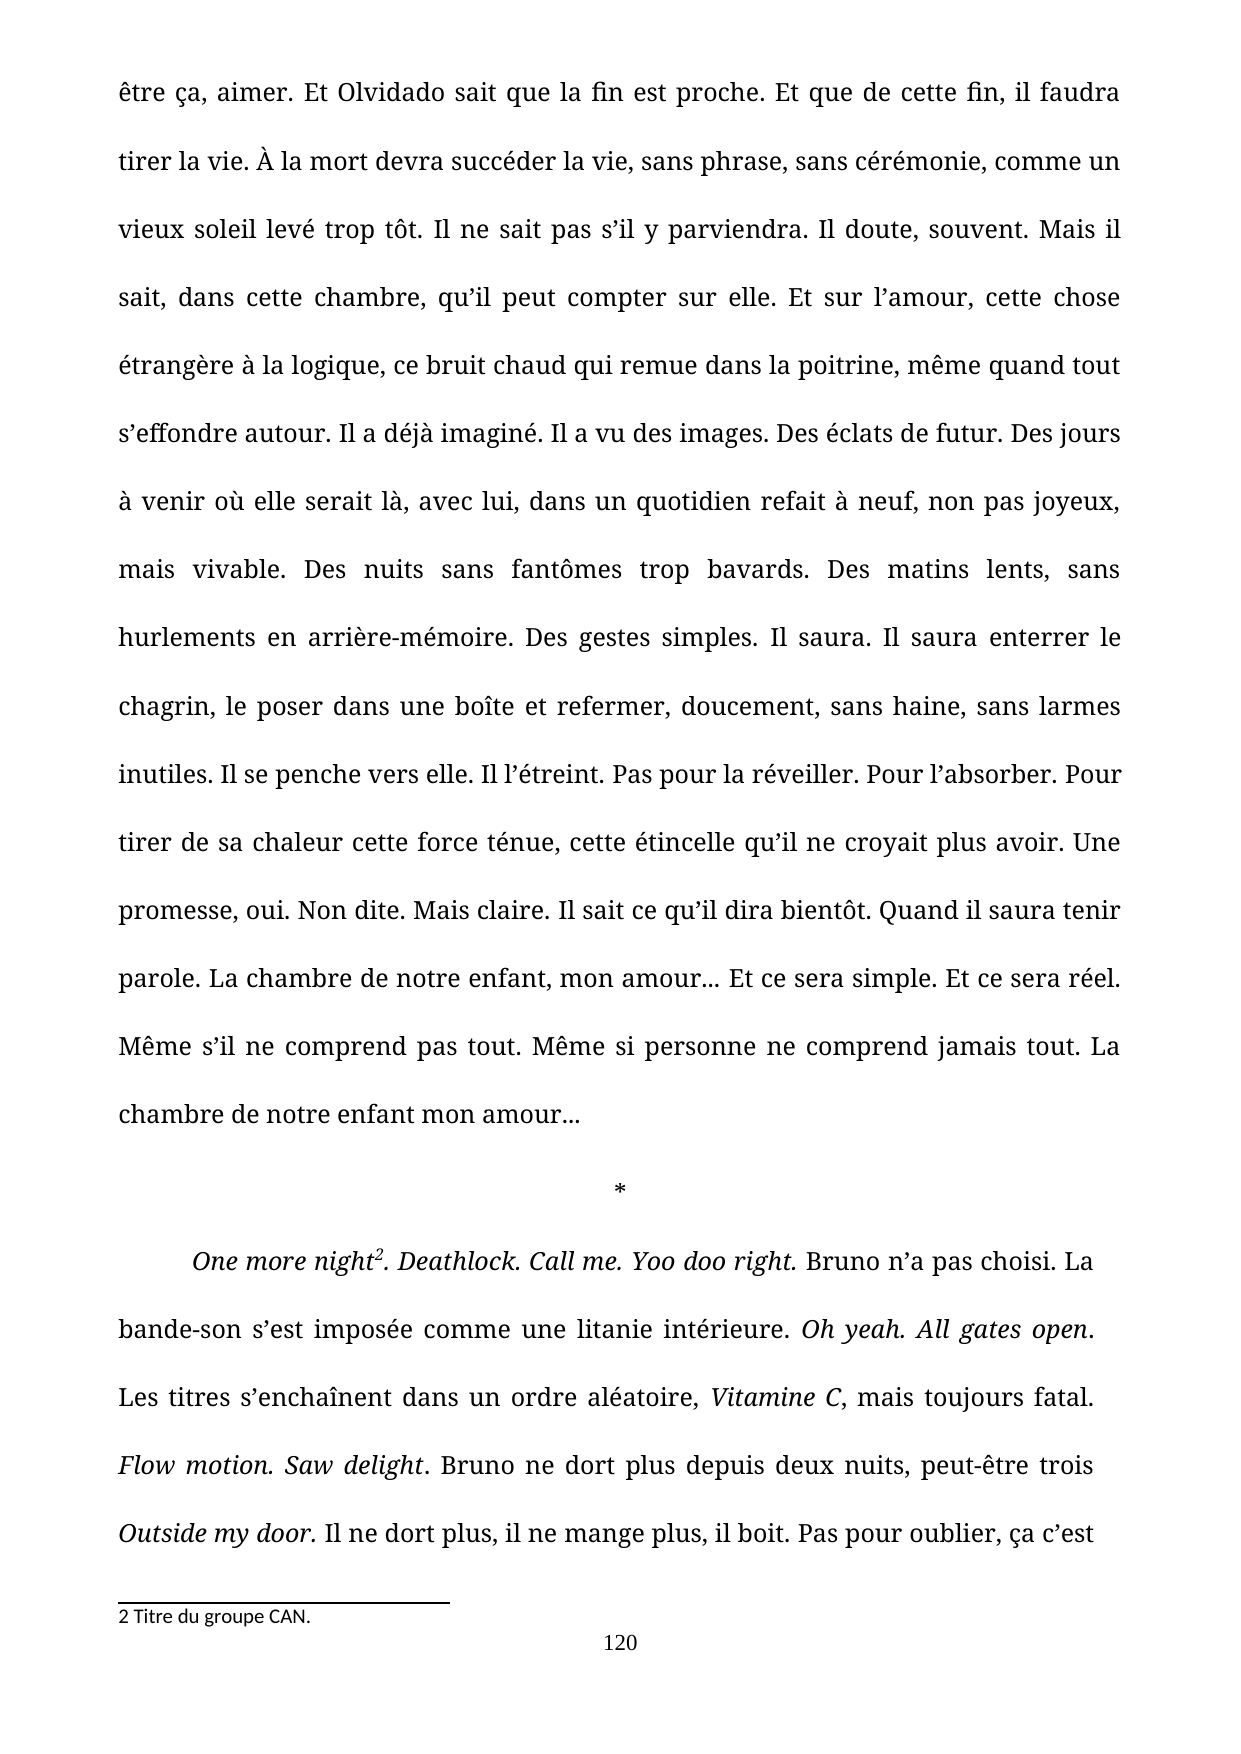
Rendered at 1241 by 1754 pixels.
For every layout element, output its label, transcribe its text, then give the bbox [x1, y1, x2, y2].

text One more night. Deathlock. Call me. Yoo doo right. Bruno n’a pas choisi. La bande-son s’est imposée comme une litanie intérieure. Oh yeah. All gates open. Les titres s’enchaînent dans un ordre aléatoire, Vitamine C, mais toujours fatal. Flow motion. Saw delight. Bruno ne dort plus depuis deux nuits, peut-être trois Outside my door. Il ne dort plus, il ne mange plus, il boit. Pas pour oublier, ça c’est [118, 1243, 1094, 1550]
text être ça, aimer. Et Olvidado sait que la fin est proche. Et que de cette fin, il faudra tirer la vie. À la mort devra succéder la vie, sans phrase, sans cérémonie, comme un vieux soleil levé trop tôt. Il ne sait pas s’il y parviendra. Il doute, souvent. Mais il sait, dans cette chambre, qu’il peut compter sur elle. Et sur l’amour, cette chose étrangère à la logique, ce bruit chaud qui remue dans la poitrine, même quand tout s’effondre autour. Il a déjà imaginé. Il a vu des images. Des éclats de futur. Des jours à venir où elle serait là, avec lui, dans un quotidien refait à neuf, non pas joyeux, mais vivable. Des nuits sans fantômes trop bavards. Des matins lents, sans hurlements en arrière-mémoire. Des gestes simples. Il saura. Il saura enterrer le chagrin, le poser dans une boîte et refermer, doucement, sans haine, sans larmes inutiles. Il se penche vers elle. Il l’étreint. Pas pour la réveiller. Pour l’absorber. Pour tirer de sa chaleur cette force ténue, cette étincelle qu’il ne croyait plus avoir. Une promesse, oui. Non dite. Mais claire. Il sait ce qu’il dira bientôt. Quand il saura tenir parole. La chambre de notre enfant, mon amour... Et ce sera simple. Et ce sera réel. Même s’il ne comprend pas tout. Même si personne ne comprend jamais tout. La chambre de notre enfant mon amour... [118, 75, 1122, 1131]
text * [118, 1175, 1122, 1209]
text Titre du groupe CAN. [118, 1603, 1122, 1628]
